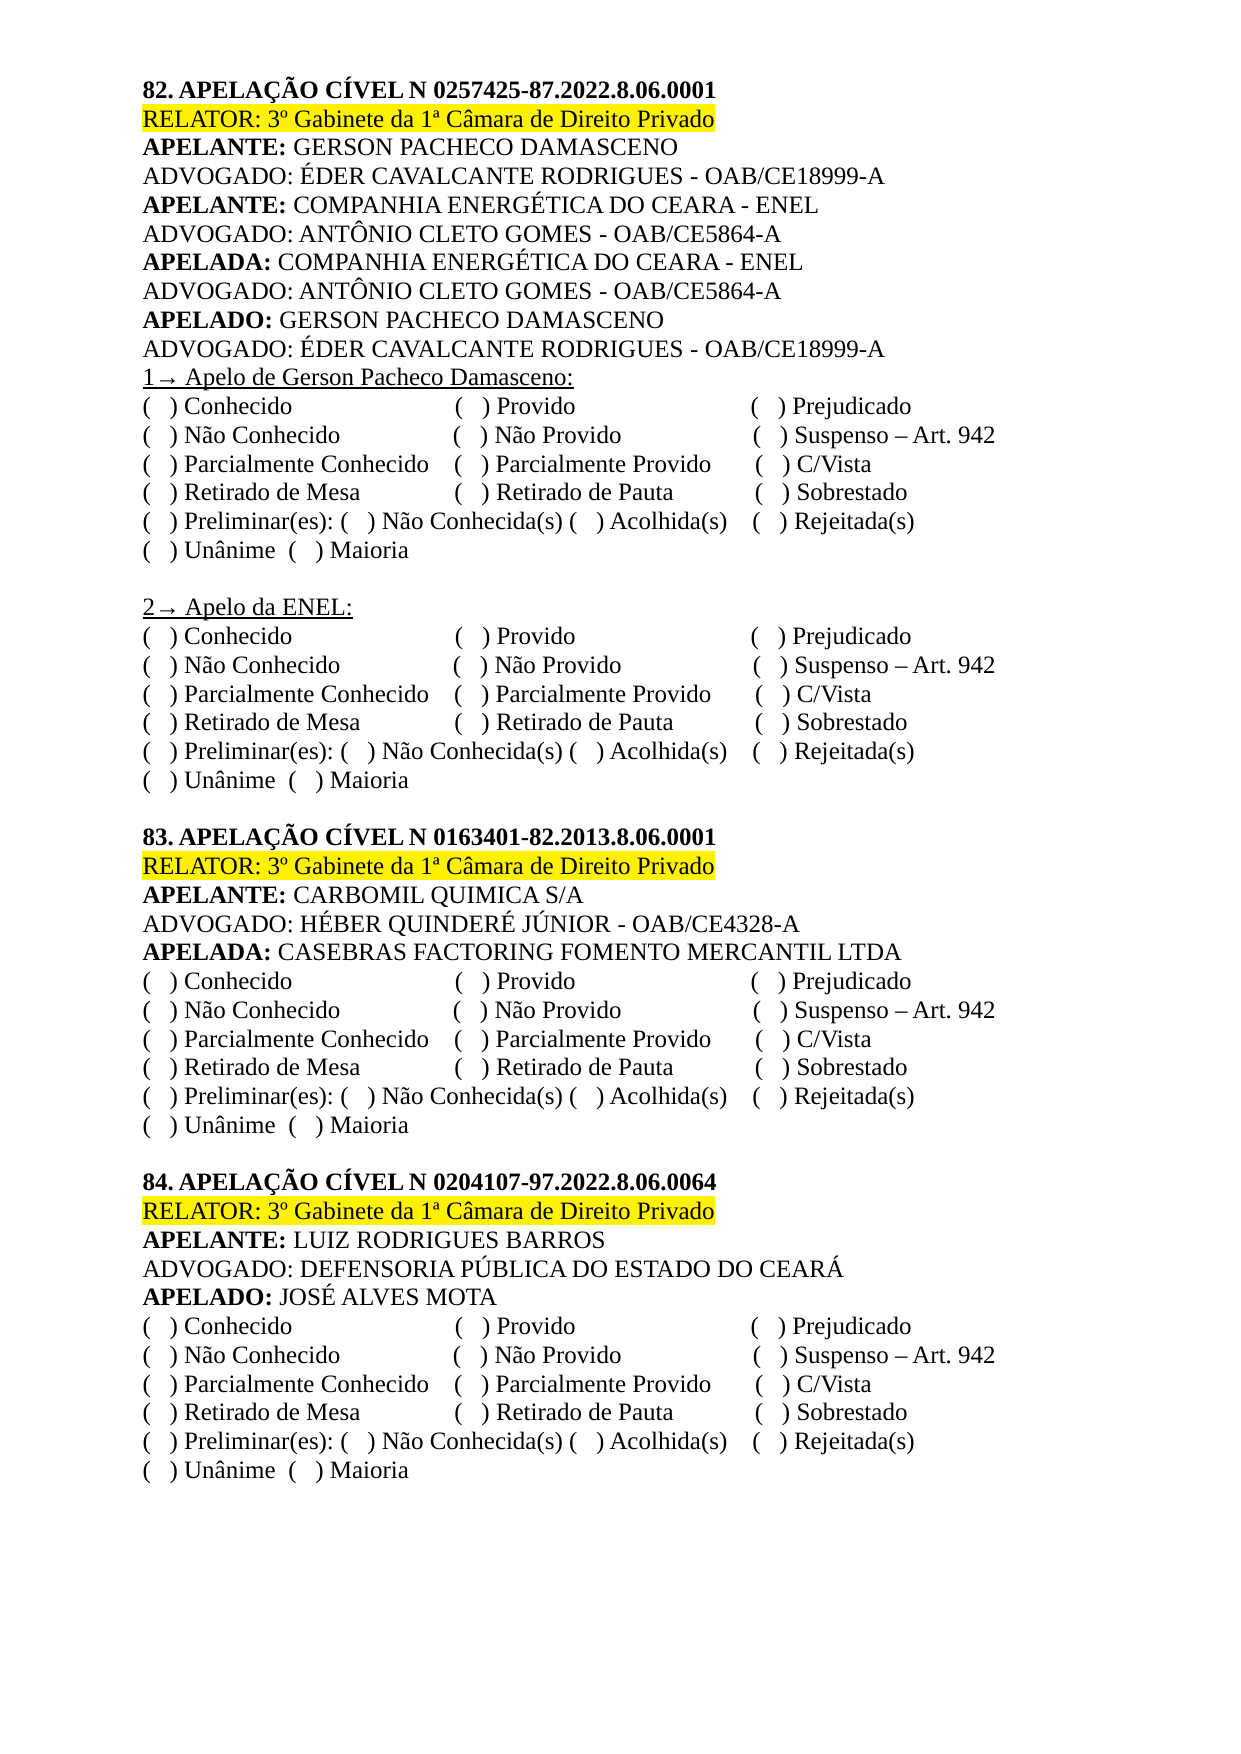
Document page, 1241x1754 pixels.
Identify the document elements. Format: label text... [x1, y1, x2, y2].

text ( ) Parcialmente Conhecido ( ) Parcialmente Provido ( ) C/Vista [142, 1024, 1141, 1052]
text ( ) Retirado de Mesa ( ) Retirado de Pauta ( ) Sobrestado [142, 477, 1141, 506]
text ( ) Parcialmente Conhecido ( ) Parcialmente Provido ( ) C/Vista [142, 679, 1141, 707]
text ( ) Retirado de Mesa ( ) Retirado de Pauta ( ) Sobrestado [142, 1397, 1141, 1426]
text ( ) Conhecido ( ) Provido ( ) Prejudicado [142, 621, 1141, 650]
text ( ) Unânime ( ) Maioria [142, 1455, 1141, 1541]
text ( ) Unânime ( ) Maioria 84. APELAÇÃO CÍVEL N 0204107-97.2022.8.06.0064 RELATOR: 3º Gabinete da 1ª Câmara de Direito Privado APELANTE: LUIZ RODRIGUES BARROS [142, 1110, 1141, 1254]
text ( ) Conhecido ( ) Provido ( ) Prejudicado [142, 391, 1141, 420]
text ( ) Unânime ( ) Maioria [142, 535, 1141, 564]
text ( ) Não Conhecido ( ) Não Provido ( ) Suspenso – Art. 942 [142, 650, 1141, 679]
text ( ) Parcialmente Conhecido ( ) Parcialmente Provido ( ) C/Vista [142, 1369, 1141, 1397]
text ADVOGADO: DEFENSORIA PÚBLICA DO ESTADO DO CEARÁ APELADO: JOSÉ ALVES MOTA ( ) Conhecido ( ) Provido ( ) Prejudicado [142, 1254, 1141, 1340]
text ( ) Parcialmente Conhecido ( ) Parcialmente Provido ( ) C/Vista [142, 449, 1141, 477]
text 82. APELAÇÃO CÍVEL N 0257425-87.2022.8.06.0001 RELATOR: 3º Gabinete da 1ª Câmara de Direito Privado APELANTE: GERSON PACHECO DAMASCENO ADVOGADO: ÉDER CAVALCANTE RODRIGUES - OAB/CE18999-A APELANTE: COMPANHIA ENERGÉTICA DO CEARA - ENEL ADVOGADO: ANTÔNIO CLETO GOMES - OAB/CE5864-A APELADA: COMPANHIA ENERGÉTICA DO CEARA - ENEL ADVOGADO: ANTÔNIO CLETO GOMES - OAB/CE5864-A APELADO: GERSON PACHECO DAMASCENO ADVOGADO: ÉDER CAVALCANTE RODRIGUES - OAB/CE18999-A 1→ Apelo de Gerson Pacheco Damasceno: [142, 75, 1141, 391]
text ( ) Preliminar(es): ( ) Não Conhecida(s) ( ) Acolhida(s) ( ) Rejeitada(s) [142, 506, 1141, 535]
text ( ) Retirado de Mesa ( ) Retirado de Pauta ( ) Sobrestado [142, 707, 1141, 736]
text ( ) Não Conhecido ( ) Não Provido ( ) Suspenso – Art. 942 [142, 1340, 1141, 1369]
text ( ) Preliminar(es): ( ) Não Conhecida(s) ( ) Acolhida(s) ( ) Rejeitada(s) [142, 1081, 1141, 1110]
text ( ) Não Conhecido ( ) Não Provido ( ) Suspenso – Art. 942 [142, 995, 1141, 1024]
text ( ) Unânime ( ) Maioria 83. APELAÇÃO CÍVEL N 0163401-82.2013.8.06.0001 RELATOR: 3º Gabinete da 1ª Câmara de Direito Privado APELANTE: CARBOMIL QUIMICA S/A ADVOGADO: HÉBER QUINDERÉ JÚNIOR - OAB/CE4328-A APELADA: CASEBRAS FACTORING FOMENTO MERCANTIL LTDA ( ) Conhecido ( ) Provido ( ) Prejudicado [142, 765, 1141, 995]
text 2→ Apelo da ENEL: [142, 592, 1141, 621]
text ( ) Preliminar(es): ( ) Não Conhecida(s) ( ) Acolhida(s) ( ) Rejeitada(s) [142, 736, 1141, 765]
text ( ) Não Conhecido ( ) Não Provido ( ) Suspenso – Art. 942 [142, 420, 1141, 449]
text ( ) Retirado de Mesa ( ) Retirado de Pauta ( ) Sobrestado [142, 1052, 1141, 1081]
text ( ) Preliminar(es): ( ) Não Conhecida(s) ( ) Acolhida(s) ( ) Rejeitada(s) [142, 1426, 1141, 1455]
